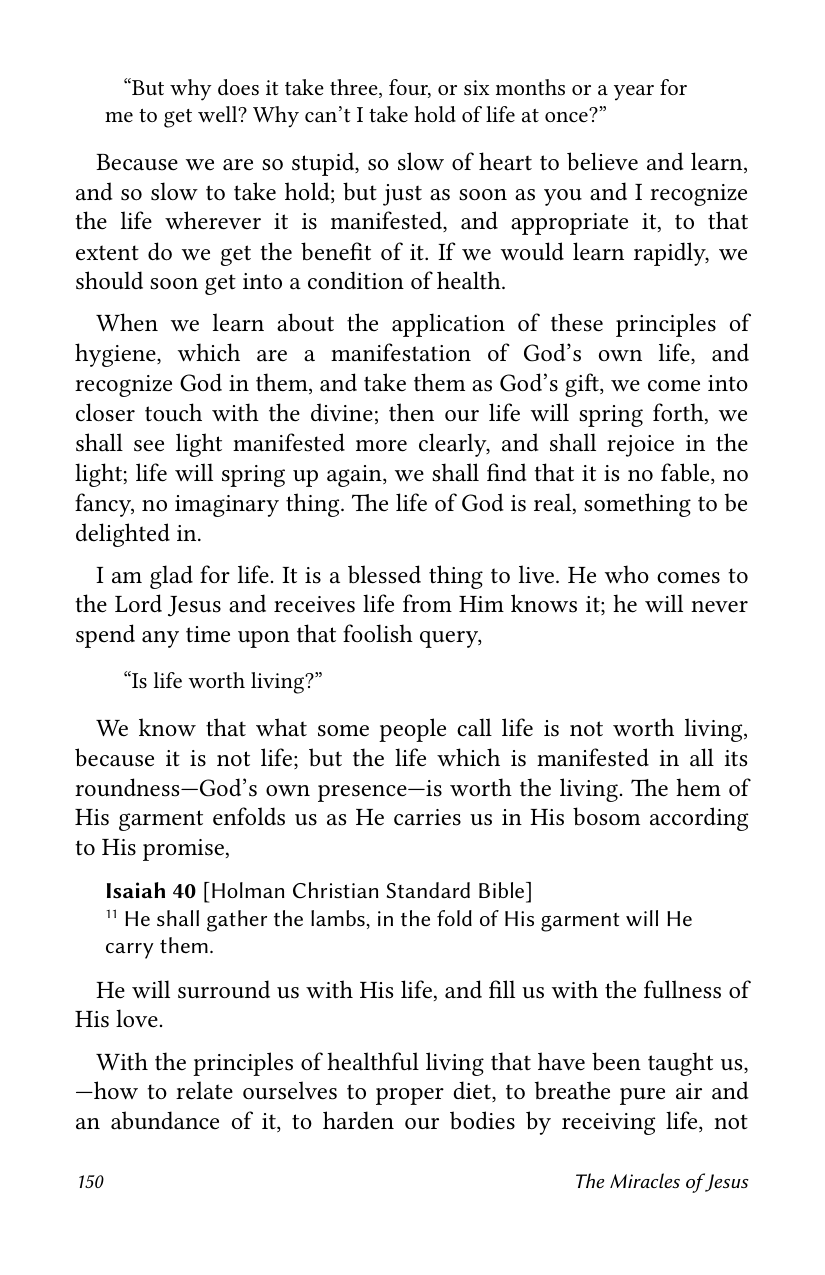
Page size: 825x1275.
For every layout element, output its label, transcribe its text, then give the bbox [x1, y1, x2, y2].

text He will surround us with His life, and fill us with the fullness of His love. [75, 976, 750, 1034]
text With the principles of healthful living that have been taught us,—how to relate ourselves to proper diet, to breathe pure air and an abundance of it, to harden our bodies by receiving life, not [75, 1047, 750, 1136]
text We know that what some people call life is not worth living, because it is not life; but the life which is manifested in all its roundness—God’s own presence—is worth the living. The hem of His garment enfolds us as He carries us in His bosom according to His promise, [75, 714, 750, 862]
text “Is life worth living?” [105, 668, 720, 694]
text “But why does it take three, four, or six months or a year for me to get well? Why can’t I take hold of life at once?” [105, 75, 720, 128]
text Because we are so stupid, so slow of heart to believe and learn, and so slow to take hold; but just as soon as you and I recognize the life wherever it is manifested, and appropriate it, to that extent do we get the benefit of it. If we would learn rapidly, we should soon get into a condition of health. [75, 148, 750, 296]
text I am glad for life. It is a blessed thing to live. He who comes to the Lord Jesus and receives life from Him knows it; he will never spend any time upon that foolish query, [75, 561, 750, 649]
text Isaiah 40 [Holman Christian Standard Bible] [105, 878, 750, 904]
text When we learn about the application of these principles of hygiene, which are a manifestation of God’s own life, and recognize God in them, and take them as God’s gift, we come into closer touch with the divine; then our life will spring forth, we shall see light manifested more clearly, and shall rejoice in the light; life will spring up again, we shall find that it is no fable, no fancy, no imaginary thing. The life of God is real, something to be delighted in. [75, 309, 750, 547]
text 11 He shall gather the lambs, in the fold of His garment will He carry them. [105, 906, 720, 959]
